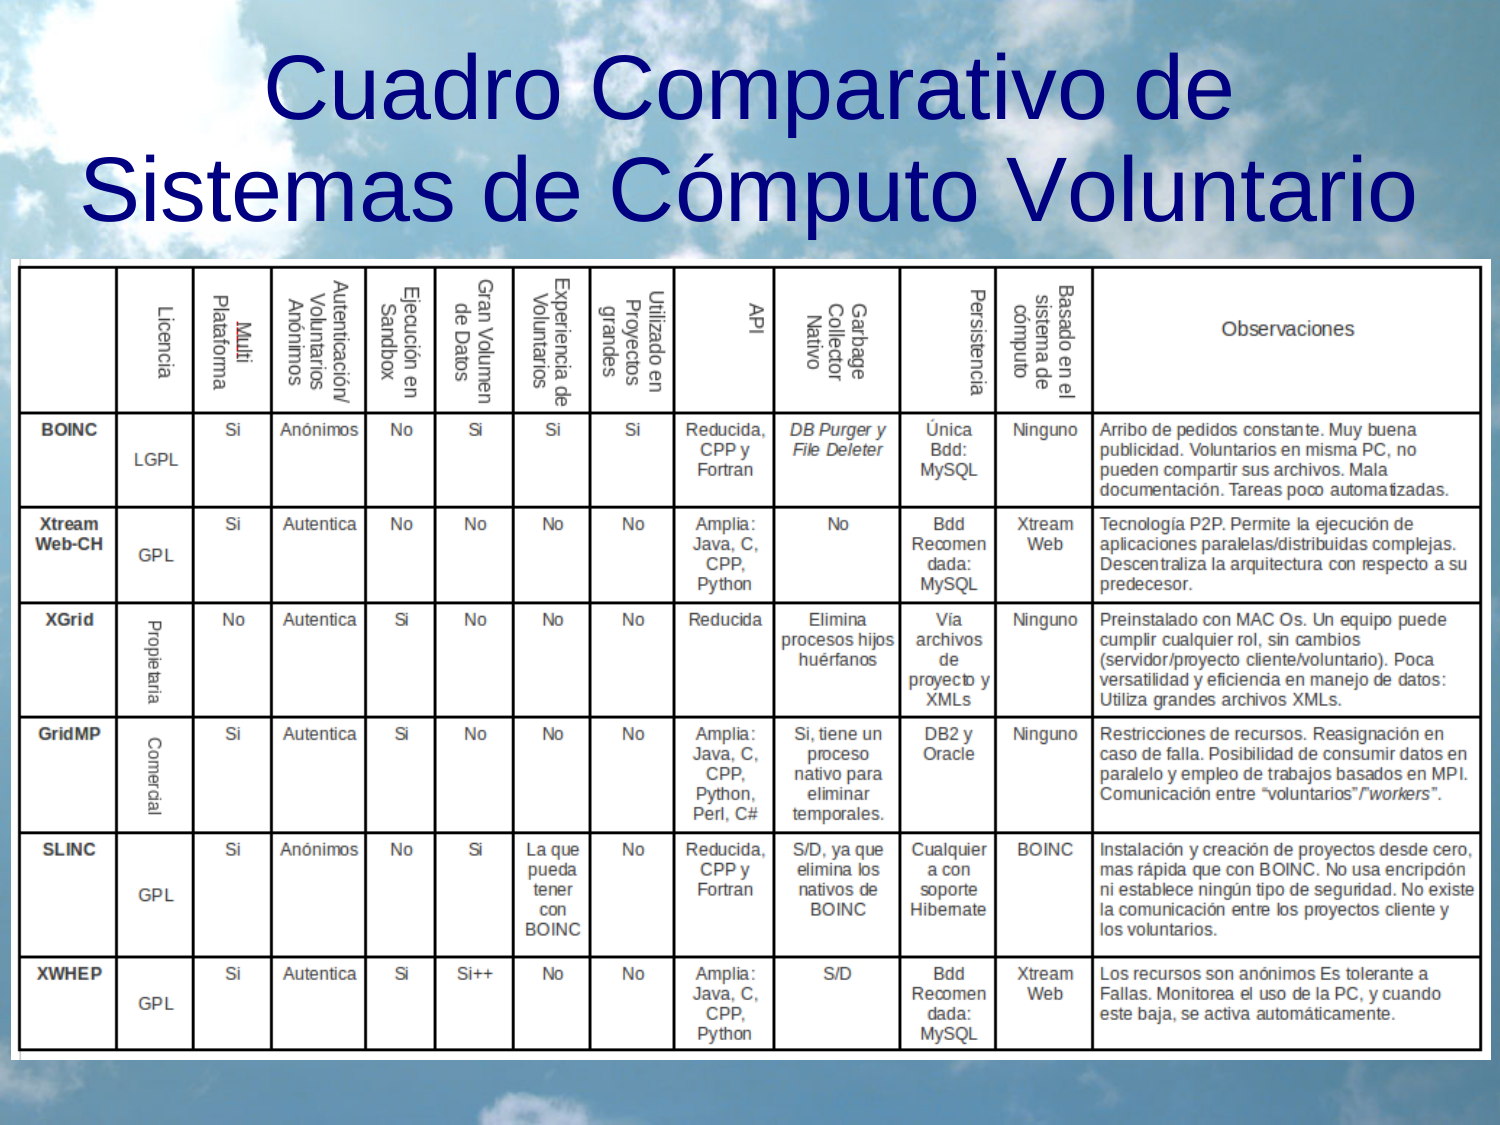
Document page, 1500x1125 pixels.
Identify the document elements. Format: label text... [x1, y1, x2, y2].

title Cuadro Comparativo de Sistemas de Cómputo Voluntario [75, 36, 1426, 242]
picture [0, 0, 1500, 1125]
